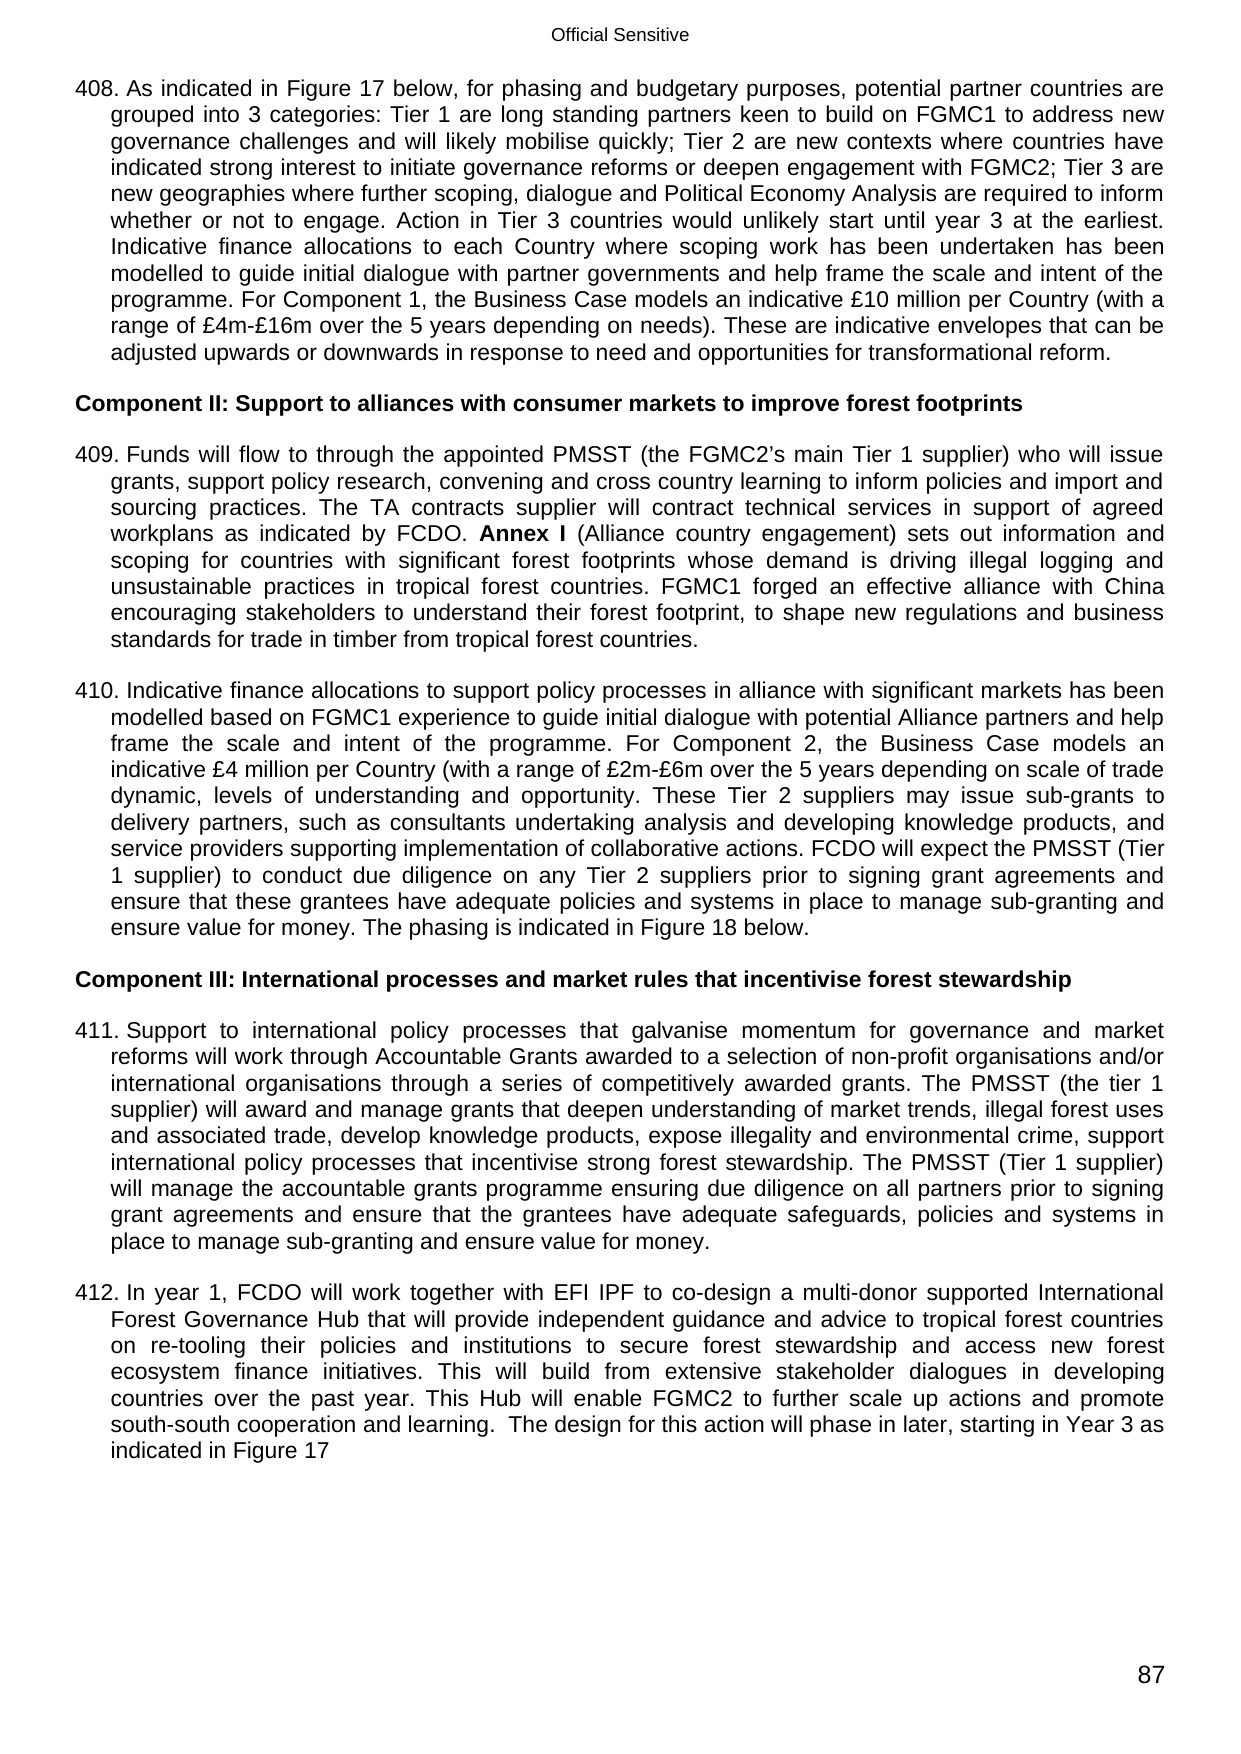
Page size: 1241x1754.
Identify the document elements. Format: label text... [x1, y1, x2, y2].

subtitle Component III: International processes and market rules that incentivise forest stewardship [75, 966, 1165, 992]
list Funds will flow to through the appointed PMSST (the FGMC2’s main Tier 1 supplier) who will issue grants, support policy research, convening and cross country learning to inform policies and import and sourcing practices. The TA contracts supplier will contract technical services in support of agreed workplans as indicated by FCDO. Annex I (Alliance country engagement) sets out information and scoping for countries with significant forest footprints whose demand is driving illegal logging and unsustainable practices in tropical forest countries. FGMC1 forged an effective alliance with China encouraging stakeholders to understand their forest footprint, to shape new regulations and business standards for trade in timber from tropical forest countries. [75, 441, 1165, 652]
subtitle Component II: Support to alliances with consumer markets to improve forest footprints [75, 390, 1165, 416]
list In year 1, FCDO will work together with EFI IPF to co-design a multi-donor supported International Forest Governance Hub that will provide independent guidance and advice to tropical forest countries on re-tooling their policies and institutions to secure forest stewardship and access new forest ecosystem finance initiatives. This will build from extensive stakeholder dialogues in developing countries over the past year. This Hub will enable FGMC2 to further scale up actions and promote south-south cooperation and learning. The design for this action will phase in later, starting in Year 3 as indicated in Figure 17 [75, 1279, 1165, 1464]
list Indicative finance allocations to support policy processes in alliance with significant markets has been modelled based on FGMC1 experience to guide initial dialogue with potential Alliance partners and help frame the scale and intent of the programme. For Component 2, the Business Case models an indicative £4 million per Country (with a range of £2m-£6m over the 5 years depending on scale of trade dynamic, levels of understanding and opportunity. These Tier 2 suppliers may issue sub-grants to delivery partners, such as consultants undertaking analysis and developing knowledge products, and service providers supporting implementation of collaborative actions. FCDO will expect the PMSST (Tier 1 supplier) to conduct due diligence on any Tier 2 suppliers prior to signing grant agreements and ensure that these grantees have adequate policies and systems in place to manage sub-granting and ensure value for money. The phasing is indicated in Figure 18 below. [75, 677, 1165, 941]
list As indicated in Figure 17 below, for phasing and budgetary purposes, potential partner countries are grouped into 3 categories: Tier 1 are long standing partners keen to build on FGMC1 to address new governance challenges and will likely mobilise quickly; Tier 2 are new contexts where countries have indicated strong interest to initiate governance reforms or deepen engagement with FGMC2; Tier 3 are new geographies where further scoping, dialogue and Political Economy Analysis are required to inform whether or not to engage. Action in Tier 3 countries would unlikely start until year 3 at the earliest. Indicative finance allocations to each Country where scoping work has been undertaken has been modelled to guide initial dialogue with partner governments and help frame the scale and intent of the programme. For Component 1, the Business Case models an indicative £10 million per Country (with a range of £4m-£16m over the 5 years depending on needs). These are indicative envelopes that can be adjusted upwards or downwards in response to need and opportunities for transformational reform. [75, 75, 1165, 365]
list Support to international policy processes that galvanise momentum for governance and market reforms will work through Accountable Grants awarded to a selection of non-profit organisations and/or international organisations through a series of competitively awarded grants. The PMSST (the tier 1 supplier) will award and manage grants that deepen understanding of market trends, illegal forest uses and associated trade, develop knowledge products, expose illegality and environmental crime, support international policy processes that incentivise strong forest stewardship. The PMSST (Tier 1 supplier) will manage the accountable grants programme ensuring due diligence on all partners prior to signing grant agreements and ensure that the grantees have adequate safeguards, policies and systems in place to manage sub-granting and ensure value for money. [75, 1017, 1165, 1254]
